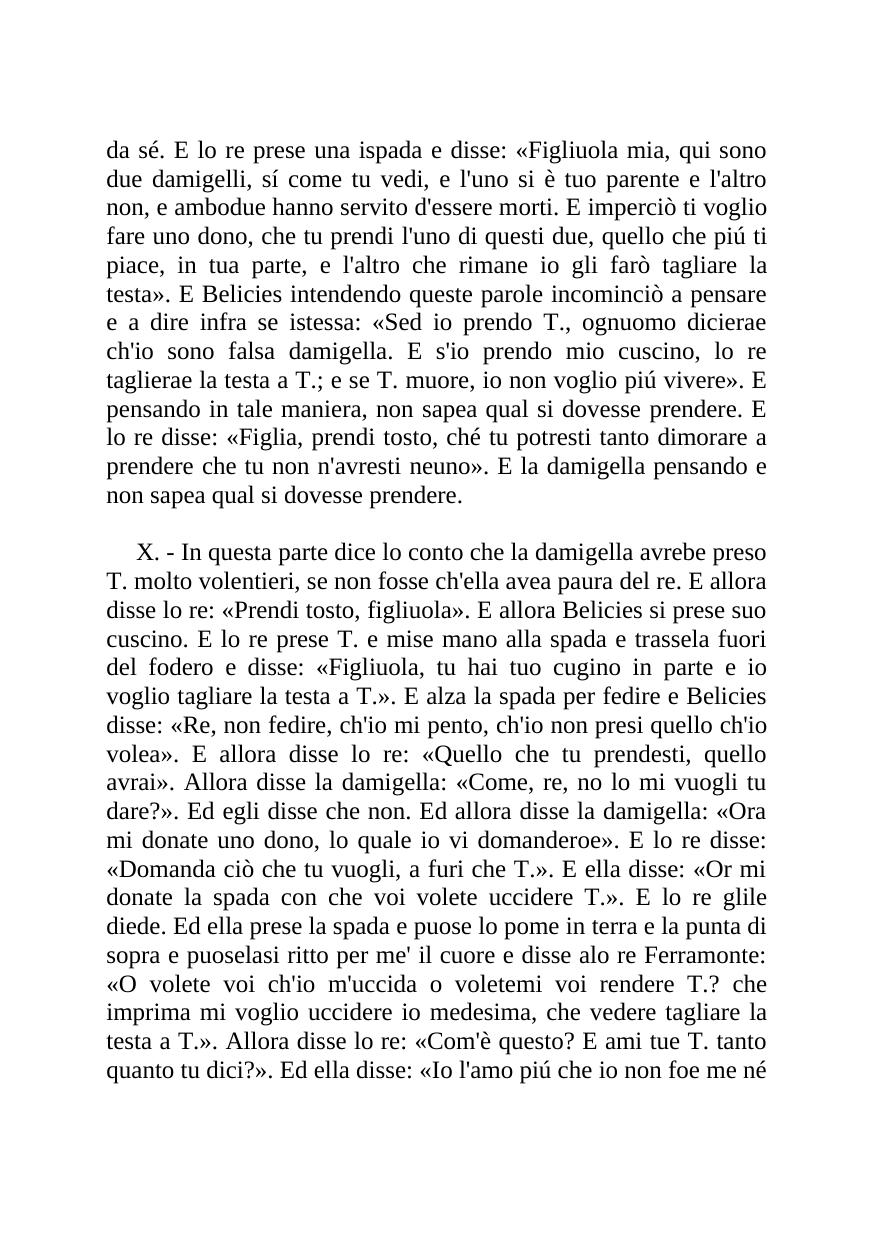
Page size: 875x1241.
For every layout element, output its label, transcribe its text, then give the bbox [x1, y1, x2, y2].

text X. - In questa parte dice lo conto che la damigella avrebe preso T. molto volentieri, se non fosse ch'ella avea paura del re. E allora disse lo re: «Prendi tosto, figliuola». E allora Belicies si prese suo cuscino. E lo re prese T. e mise mano alla spada e trassela fuori del fodero e disse: «Figliuola, tu hai tuo cugino in parte e io voglio tagliare la testa a T.». E alza la spada per fedire e Belicies disse: «Re, non fedire, ch'io mi pento, ch'io non presi quello ch'io volea». E allora disse lo re: «Quello che tu prendesti, quello avrai». Allora disse la damigella: «Come, re, no lo mi vuogli tu dare?». Ed egli disse che non. Ed allora disse la damigella: «Ora mi donate uno dono, lo quale io vi domanderoe». E lo re disse: «Domanda ciò che tu vuogli, a furi che T.». E ella disse: «Or mi donate la spada con che voi volete uccidere T.». E lo re glile diede. Ed ella prese la spada e puose lo pome in terra e la punta di sopra e puoselasi ritto per me' il cuore e disse alo re Ferramonte: «O volete voi ch'io m'uccida o voletemi voi rendere T.? che imprima mi voglio uccidere io medesima, che vedere tagliare la testa a T.». Allora disse lo re: «Com'è questo? E ami tue T. tanto quanto tu dici?». Ed ella disse: «Io l'amo piú che io non foe me né [106, 537, 768, 1084]
text da sé. E lo re prese una ispada e disse: «Figliuola mia, qui sono due damigelli, sí come tu vedi, e l'uno si è tuo parente e l'altro non, e ambodue hanno servito d'essere morti. E imperciò ti voglio fare uno dono, che tu prendi l'uno di questi due, quello che piú ti piace, in tua parte, e l'altro che rimane io gli farò tagliare la testa». E Belicies intendendo queste parole incominciò a pensare e a dire infra se istessa: «Sed io prendo T., ognuomo dicierae ch'io sono falsa damigella. E s'io prendo mio cuscino, lo re taglierae la testa a T.; e se T. muore, io non voglio piú vivere». E pensando in tale maniera, non sapea qual si dovesse prendere. E lo re disse: «Figlia, prendi tosto, ché tu potresti tanto dimorare a prendere che tu non n'avresti neuno». E la damigella pensando e non sapea qual si dovesse prendere. [106, 135, 768, 509]
